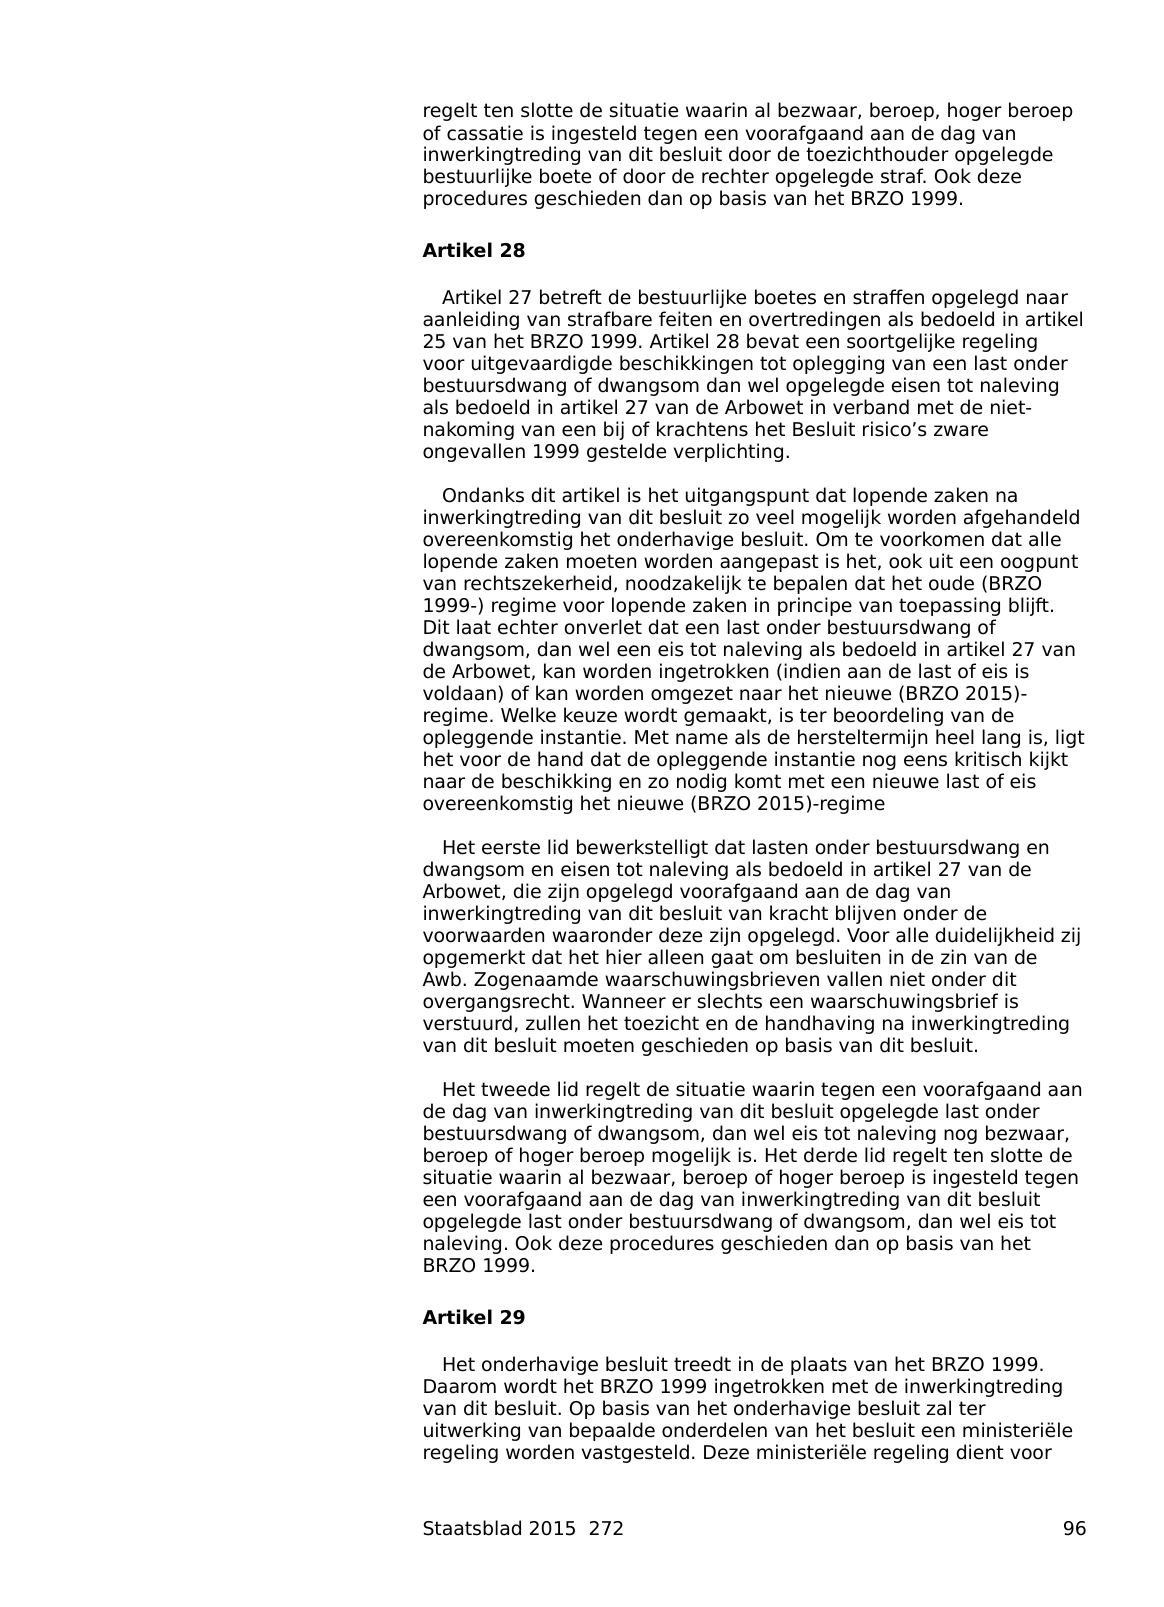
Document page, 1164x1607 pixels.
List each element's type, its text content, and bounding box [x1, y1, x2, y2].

text regelt ten slotte de situatie waarin al bezwaar, beroep, hoger beroep of cassatie is ingesteld tegen een voorafgaand aan de dag van inwerkingtreding van dit besluit door de toezichthouder opgelegde bestuurlijke boete of door de rechter opgelegde straf. Ook deze procedures geschieden dan op basis van het BRZO 1999. [422, 100, 1087, 210]
text Artikel 27 betreft de bestuurlijke boetes en straffen opgelegd naar aanleiding van strafbare feiten en overtredingen als bedoeld in artikel 25 van het BRZO 1999. Artikel 28 bevat een soortgelijke regeling voor uitgevaardigde beschikkingen tot oplegging van een last onder bestuursdwang of dwangsom dan wel opgelegde eisen tot naleving als bedoeld in artikel 27 van de Arbowet in verband met de niet-nakoming van een bij of krachtens het Besluit risico’s zware ongevallen 1999 gestelde verplichting. [422, 287, 1087, 463]
text Het eerste lid bewerkstelligt dat lasten onder bestuursdwang en dwangsom en eisen tot naleving als bedoeld in artikel 27 van de Arbowet, die zijn opgelegd voorafgaand aan de dag van inwerkingtreding van dit besluit van kracht blijven onder de voorwaarden waaronder deze zijn opgelegd. Voor alle duidelijkheid zij opgemerkt dat het hier alleen gaat om besluiten in de zin van de Awb. Zogenaamde waarschuwingsbrieven vallen niet onder dit overgangsrecht. Wanneer er slechts een waarschuwingsbrief is verstuurd, zullen het toezicht en de handhaving na inwerkingtreding van dit besluit moeten geschieden op basis van dit besluit. [422, 837, 1087, 1057]
subtitle Artikel 29 [422, 1307, 1087, 1329]
subtitle Artikel 28 [422, 240, 1087, 262]
text Het tweede lid regelt de situatie waarin tegen een voorafgaand aan de dag van inwerkingtreding van dit besluit opgelegde last onder bestuursdwang of dwangsom, dan wel eis tot naleving nog bezwaar, beroep of hoger beroep mogelijk is. Het derde lid regelt ten slotte de situatie waarin al bezwaar, beroep of hoger beroep is ingesteld tegen een voorafgaand aan de dag van inwerkingtreding van dit besluit opgelegde last onder bestuursdwang of dwangsom, dan wel eis tot naleving. Ook deze procedures geschieden dan op basis van het BRZO 1999. [422, 1079, 1087, 1277]
text Ondanks dit artikel is het uitgangspunt dat lopende zaken na inwerkingtreding van dit besluit zo veel mogelijk worden afgehandeld overeenkomstig het onderhavige besluit. Om te voorkomen dat alle lopende zaken moeten worden aangepast is het, ook uit een oogpunt van rechtszekerheid, noodzakelijk te bepalen dat het oude (BRZO 1999-) regime voor lopende zaken in principe van toepassing blijft. Dit laat echter onverlet dat een last onder bestuursdwang of dwangsom, dan wel een eis tot naleving als bedoeld in artikel 27 van de Arbowet, kan worden ingetrokken (indien aan de last of eis is voldaan) of kan worden omgezet naar het nieuwe (BRZO 2015)-regime. Welke keuze wordt gemaakt, is ter beoordeling van de opleggende instantie. Met name als de hersteltermijn heel lang is, ligt het voor de hand dat de opleggende instantie nog eens kritisch kijkt naar de beschikking en zo nodig komt met een nieuwe last of eis overeenkomstig het nieuwe (BRZO 2015)-regime [422, 485, 1087, 815]
text Het onderhavige besluit treedt in de plaats van het BRZO 1999. Daarom wordt het BRZO 1999 ingetrokken met de inwerkingtreding van dit besluit. Op basis van het onderhavige besluit zal ter uitwerking van bepaalde onderdelen van het besluit een ministeriële regeling worden vastgesteld. Deze ministeriële regeling dient voor [422, 1354, 1087, 1464]
